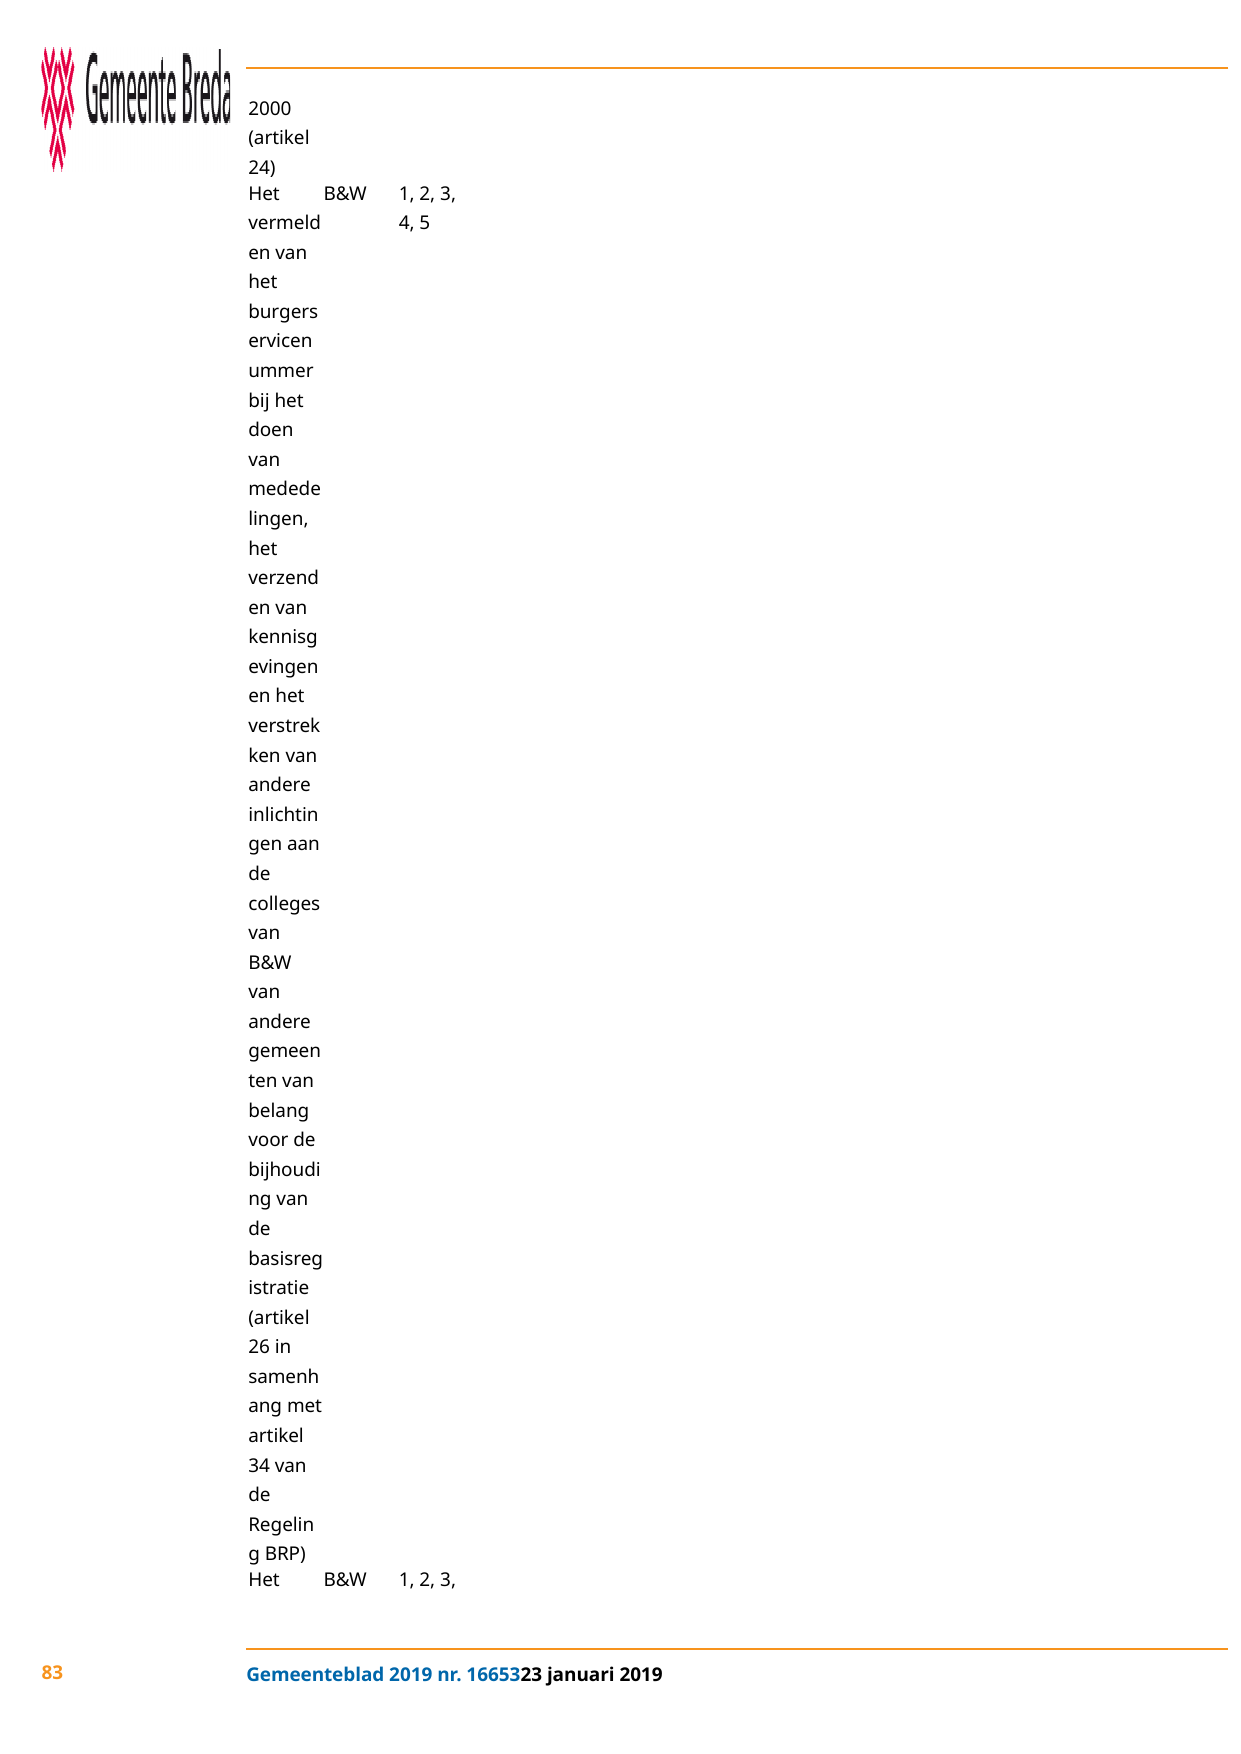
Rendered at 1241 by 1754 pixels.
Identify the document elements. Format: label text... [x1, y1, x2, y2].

table_cell Het [248, 1566, 323, 1592]
table_cell Het vermelden van het burgerservicenummer bij het doen van mededelingen, het verzenden van kennisgevingen en het verstrekken van andere inlichtingen aan de colleges van B&W van andere gemeenten van belang voor de bijhouding van de basisregistratie (artikel 26 in samenhang met artikel 34 van de Regeling BRP) [248, 180, 323, 1566]
table_cell 2000 (artikel 24) [248, 95, 323, 180]
table_cell [323, 95, 398, 180]
table_cell [474, 180, 549, 1566]
table_cell [474, 1566, 549, 1592]
table_cell B&W [323, 1566, 398, 1592]
table_cell [399, 95, 474, 180]
table_cell 1, 2, 3, 4, 5 [399, 180, 474, 1566]
table_cell [474, 95, 549, 180]
picture [41, 47, 231, 172]
table_cell B&W [323, 180, 398, 1566]
table_cell 1, 2, 3, [399, 1566, 474, 1592]
